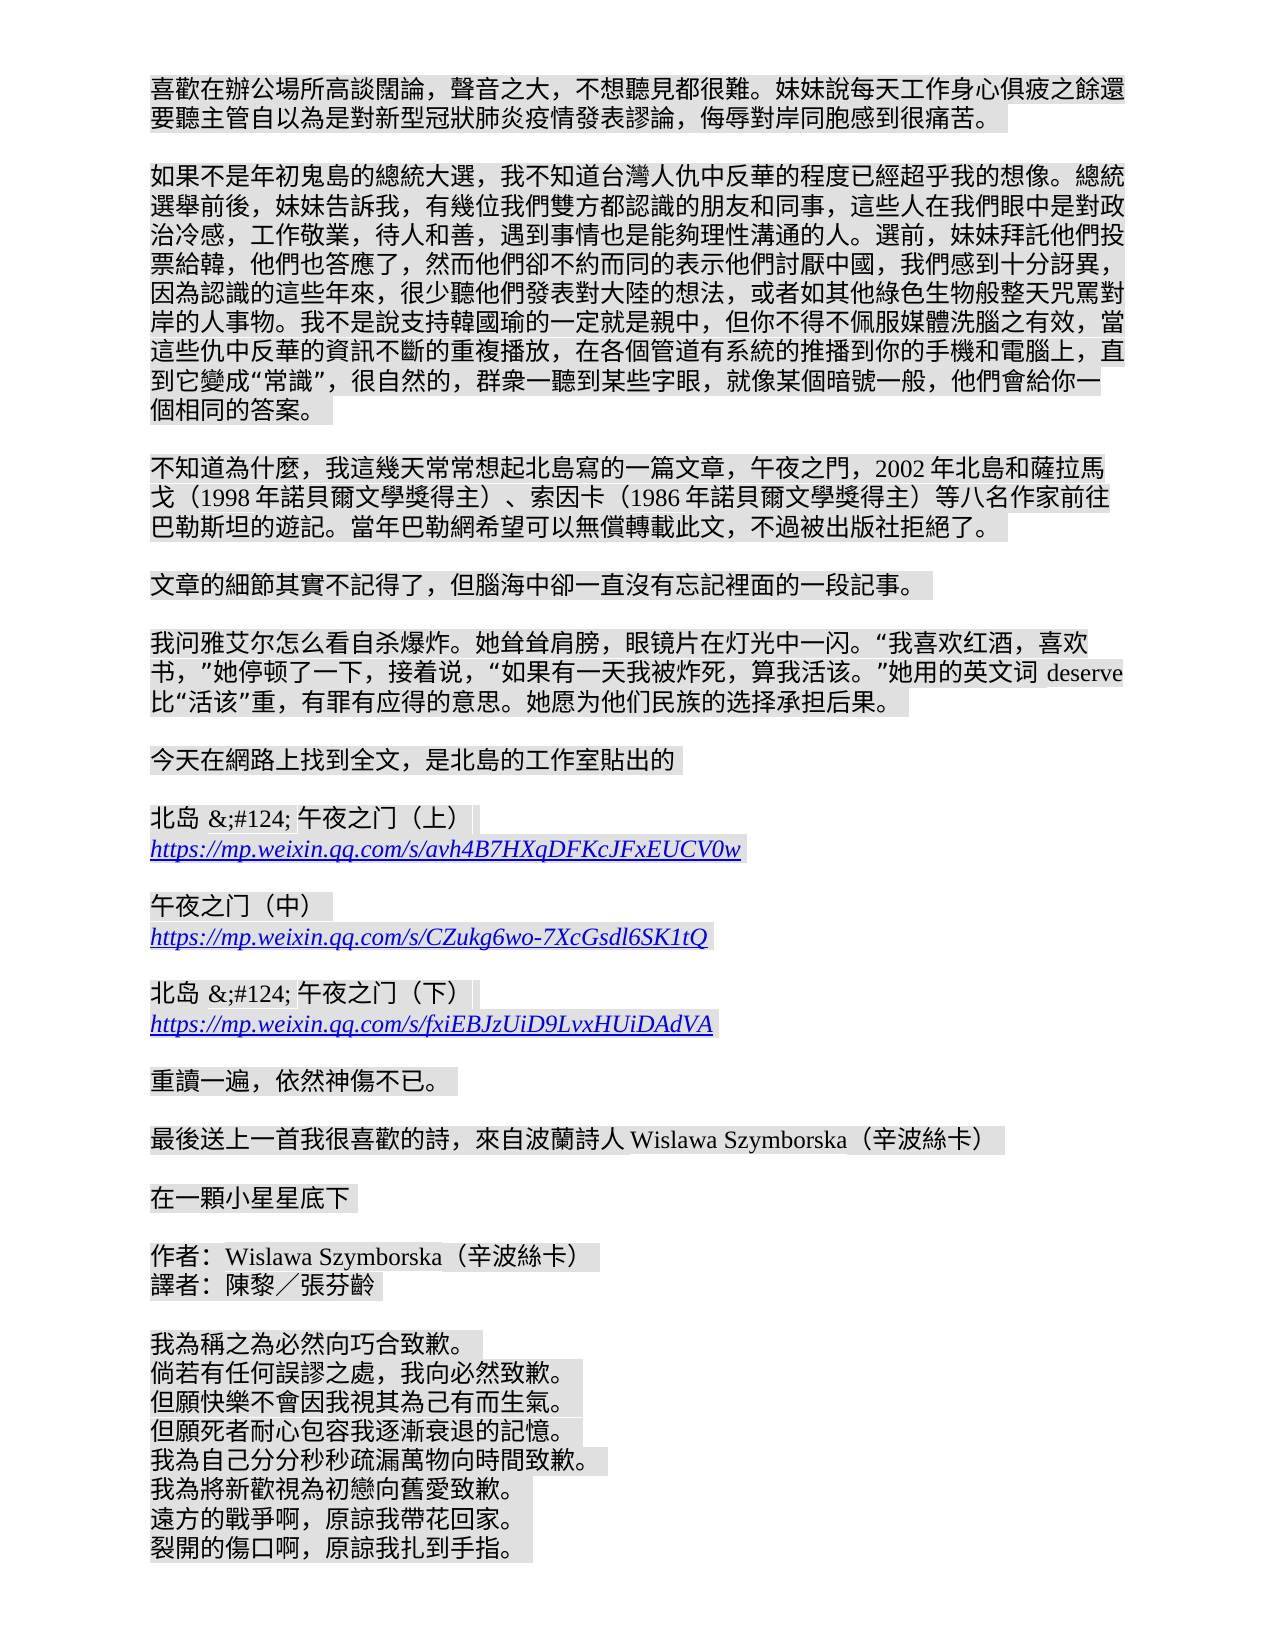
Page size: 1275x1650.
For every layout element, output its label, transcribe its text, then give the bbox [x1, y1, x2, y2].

text 喜歡在辦公場所高談闊論，聲音之大，不想聽見都很難。妹妹說每天工作身心俱疲之餘還要聽主管自以為是對新型冠狀肺炎疫情發表謬論，侮辱對岸同胞感到很痛苦。 如果不是年初鬼島的總統大選，我不知道台灣人仇中反華的程度已經超乎我的想像。總統選舉前後，妹妹告訴我，有幾位我們雙方都認識的朋友和同事，這些人在我們眼中是對政治冷感，工作敬業，待人和善，遇到事情也是能夠理性溝通的人。選前，妹妹拜託他們投票給韓，他們也答應了，然而他們卻不約而同的表示他們討厭中國，我們感到十分訝異，因為認識的這些年來，很少聽他們發表對大陸的想法，或者如其他綠色生物般整天咒罵對岸的人事物。我不是說支持韓國瑜的一定就是親中，但你不得不佩服媒體洗腦之有效，當這些仇中反華的資訊不斷的重複播放，在各個管道有系統的推播到你的手機和電腦上，直到它變成“常識”，很自然的，群衆一聽到某些字眼，就像某個暗號一般，他們會給你一個相同的答案。 不知道為什麼，我這幾天常常想起北島寫的一篇文章，午夜之門，2002年北島和薩拉馬戈（1998年諾貝爾文學獎得主）、索因卡（1986年諾貝爾文學獎得主）等八名作家前往巴勒斯坦的遊記。當年巴勒網希望可以無償轉載此文，不過被出版社拒絕了。 文章的細節其實不記得了，但腦海中卻一直沒有忘記裡面的一段記事。 我问雅艾尔怎么看自杀爆炸。她耸耸肩膀，眼镜片在灯光中一闪。“我喜欢红酒，喜欢书，”她停顿了一下，接着说，“如果有一天我被炸死，算我活该。”她用的英文词 deserve 比“活该”重，有罪有应得的意思。她愿为他们民族的选择承担后果。 今天在網路上找到全文，是北島的工作室貼出的 北岛 &;#124; 午夜之门（上） https://mp.weixin.qq.com/s/avh4B7HXqDFKcJFxEUCV0w 午夜之门（中） https://mp.weixin.qq.com/s/CZukg6wo-7XcGsdl6SK1tQ 北岛 &;#124; 午夜之门（下） https://mp.weixin.qq.com/s/fxiEBJzUiD9LvxHUiDAdVA 重讀一遍，依然神傷不已。 最後送上一首我很喜歡的詩，來自波蘭詩人Wislawa Szymborska（辛波絲卡） 在一顆小星星底下 作者：Wislawa Szymborska（辛波絲卡） 譯者：陳黎／張芬齡 我為稱之為必然向巧合致歉。 倘若有任何誤謬之處，我向必然致歉。 但願快樂不會因我視其為己有而生氣。 但願死者耐心包容我逐漸衰退的記憶。 我為自己分分秒秒疏漏萬物向時間致歉。 我為將新歡視為初戀向舊愛致歉。 遠方的戰爭啊，原諒我帶花回家。 裂開的傷口啊，原諒我扎到手指。 [150, 75, 1125, 1563]
